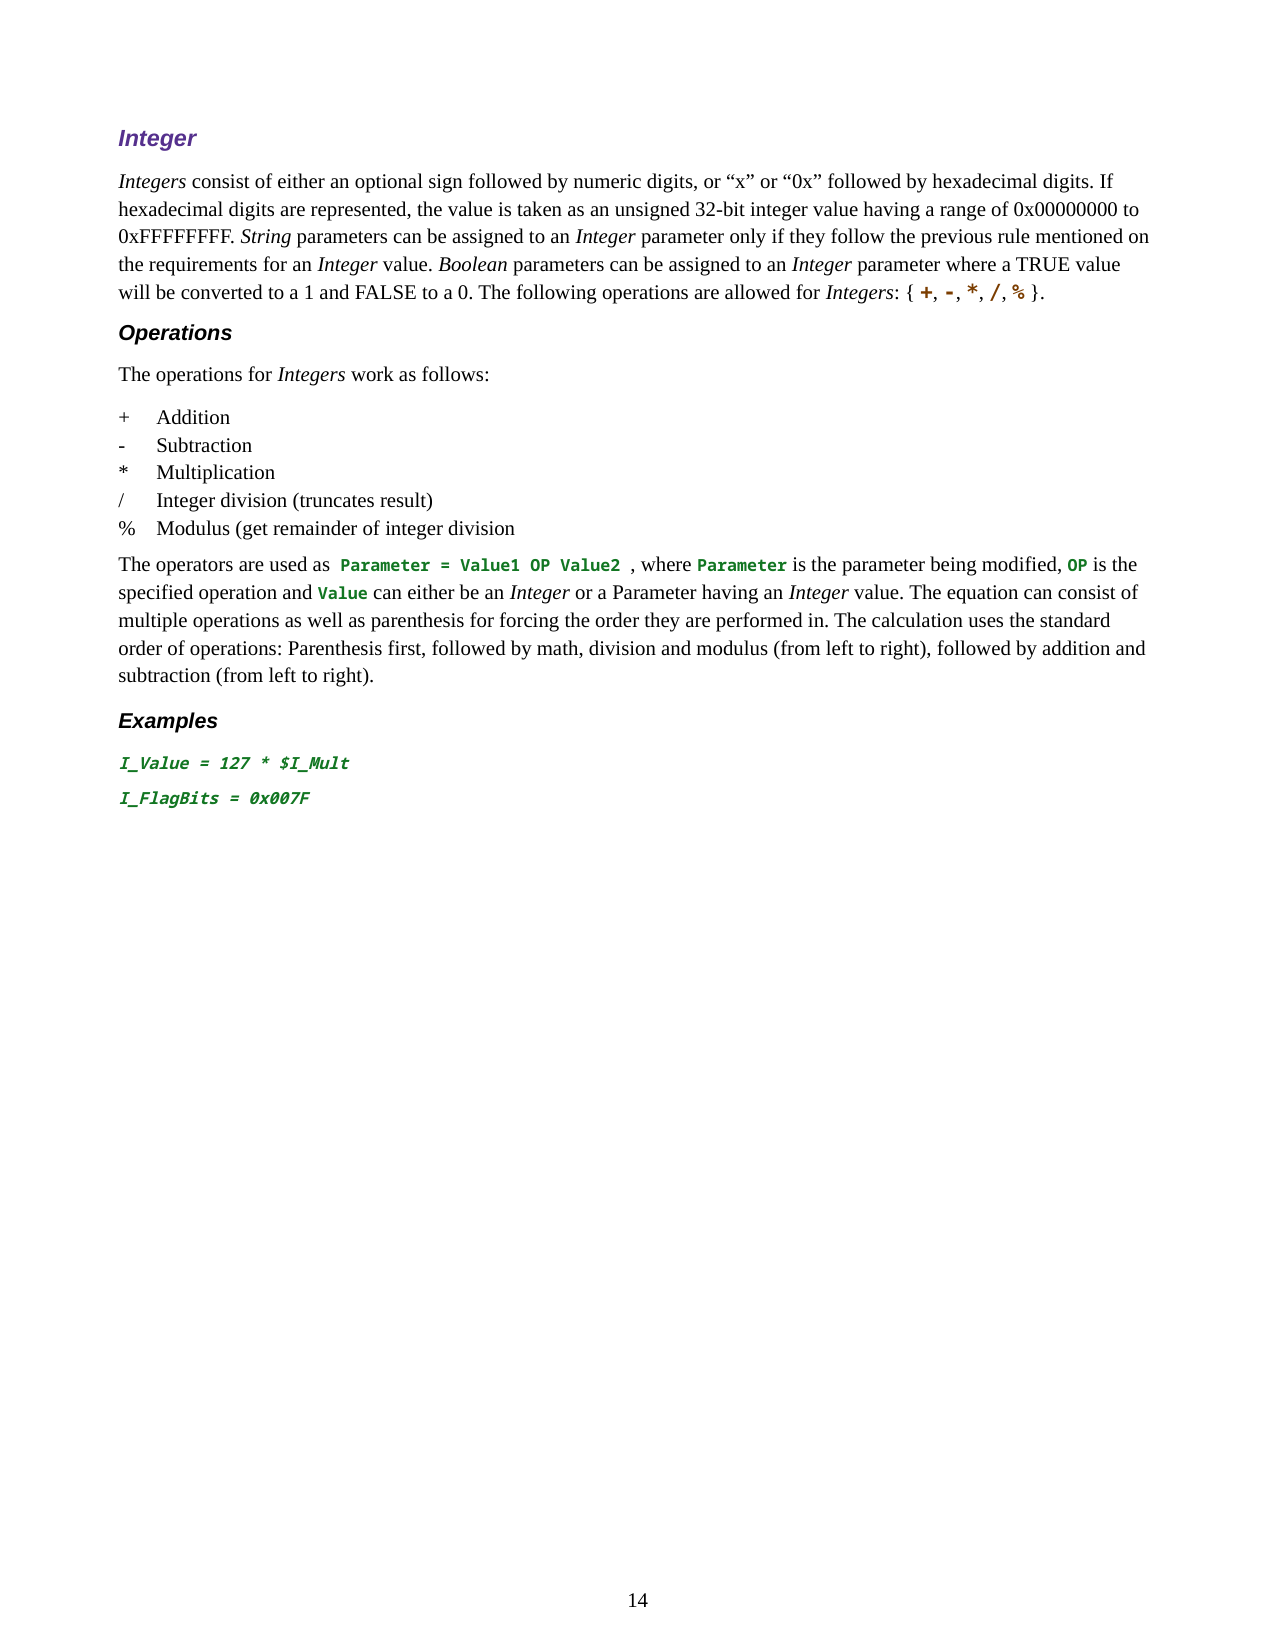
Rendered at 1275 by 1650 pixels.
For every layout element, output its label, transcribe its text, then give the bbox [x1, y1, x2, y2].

text I_Value = 127 * $I_Mult [118, 751, 1157, 774]
text I_FlagBits = 0x007F [118, 786, 1157, 809]
text The operations for Integers work as follows: [118, 362, 1157, 386]
text The operators are used as Parameter = Value1 OP Value2 , where Parameter is the parameter being modified, OP is the specified operation and Value can either be an Integer or a Parameter having an Integer value. The equation can consist of multiple operations as well as parenthesis for forcing the order they are performed in. The calculation uses the standard order of operations: Parenthesis first, followed by math, division and modulus (from left to right), followed by addition and subtraction (from left to right). [118, 552, 1157, 687]
text * Multiplication [118, 460, 1157, 484]
text - Subtraction [118, 433, 1157, 457]
text + Addition [118, 405, 1157, 429]
text / Integer division (truncates result) [118, 488, 1157, 512]
subtitle Integer [118, 124, 1157, 151]
text Integers consist of either an optional sign followed by numeric digits, or “x” or “0x” followed by hexadecimal digits. If hexadecimal digits are represented, the value is taken as an unsigned 32-bit integer value having a range of 0x00000000 to 0xFFFFFFFF. String parameters can be assigned to an Integer parameter only if they follow the previous rule mentioned on the requirements for an Integer value. Boolean parameters can be assigned to an Integer parameter where a TRUE value will be converted to a 1 and FALSE to a 0. The following operations are allowed for Integers: { +, -, *, /, % }. [118, 169, 1157, 304]
text % Modulus (get remainder of integer division [118, 515, 1157, 539]
subtitle Examples [118, 709, 1157, 733]
subtitle Operations [118, 319, 1157, 344]
